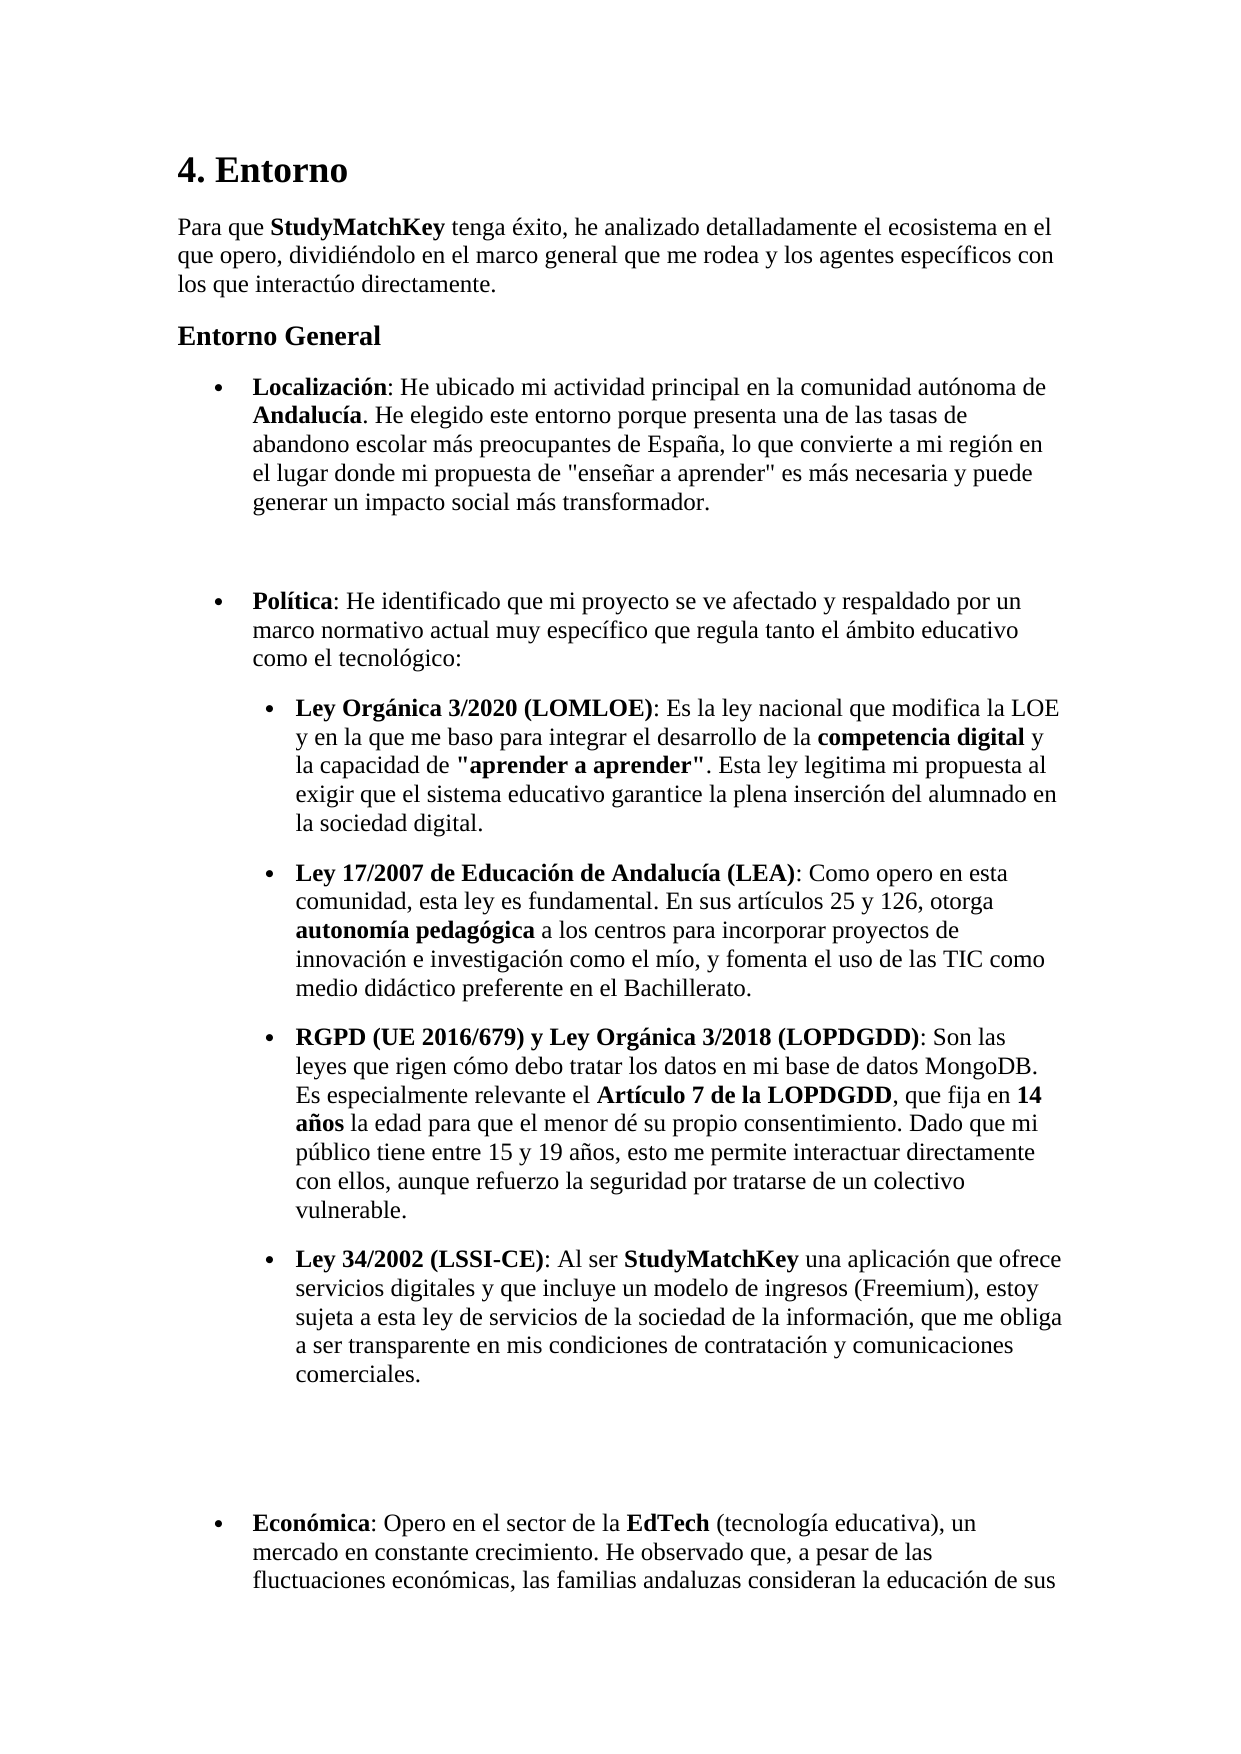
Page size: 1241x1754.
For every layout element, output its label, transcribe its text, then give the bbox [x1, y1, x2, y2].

list Económica: Opero en el sector de la EdTech (tecnología educativa), un mercado en constante crecimiento. He observado que, a pesar de las fluctuaciones económicas, las familias andaluzas consideran la educación de sus [215, 1508, 1063, 1594]
list Ley 17/2007 de Educación de Andalucía (LEA): Como opero en esta comunidad, esta ley es fundamental. En sus artículos 25 y 126, otorga autonomía pedagógica a los centros para incorporar proyectos de innovación e investigación como el mío, y fomenta el uso de las TIC como medio didáctico preferente en el Bachillerato. [266, 858, 1063, 1001]
list Política: He identificado que mi proyecto se ve afectado y respaldado por un marco normativo actual muy específico que regula tanto el ámbito educativo como el tecnológico: [215, 586, 1063, 672]
list Localización: He ubicado mi actividad principal en la comunidad autónoma de Andalucía. He elegido este entorno porque presenta una de las tasas de abandono escolar más preocupantes de España, lo que convierte a mi región en el lugar donde mi propuesta de "enseñar a aprender" es más necesaria y puede generar un impacto social más transformador. [215, 372, 1063, 516]
subtitle Entorno General [177, 319, 1063, 351]
subtitle 4. Entorno [177, 148, 1063, 191]
list RGPD (UE 2016/679) y Ley Orgánica 3/2018 (LOPDGDD): Son las leyes que rigen cómo debo tratar los datos en mi base de datos MongoDB. Es especialmente relevante el Artículo 7 de la LOPDGDD, que fija en 14 años la edad para que el menor dé su propio consentimiento. Dado que mi público tiene entre 15 y 19 años, esto me permite interactuar directamente con ellos, aunque refuerzo la seguridad por tratarse de un colectivo vulnerable. [266, 1022, 1063, 1223]
list Ley Orgánica 3/2020 (LOMLOE): Es la ley nacional que modifica la LOE y en la que me baso para integrar el desarrollo de la competencia digital y la capacidad de "aprender a aprender". Esta ley legitima mi propuesta al exigir que el sistema educativo garantice la plena inserción del alumnado en la sociedad digital. [266, 693, 1063, 837]
text Para que StudyMatchKey tenga éxito, he analizado detalladamente el ecosistema en el que opero, dividiéndolo en el marco general que me rodea y los agentes específicos con los que interactúo directamente. [177, 212, 1063, 298]
list Ley 34/2002 (LSSI-CE): Al ser StudyMatchKey una aplicación que ofrece servicios digitales y que incluye un modelo de ingresos (Freemium), estoy sujeta a esta ley de servicios de la sociedad de la información, que me obliga a ser transparente en mis condiciones de contratación y comunicaciones comerciales. [266, 1244, 1063, 1388]
